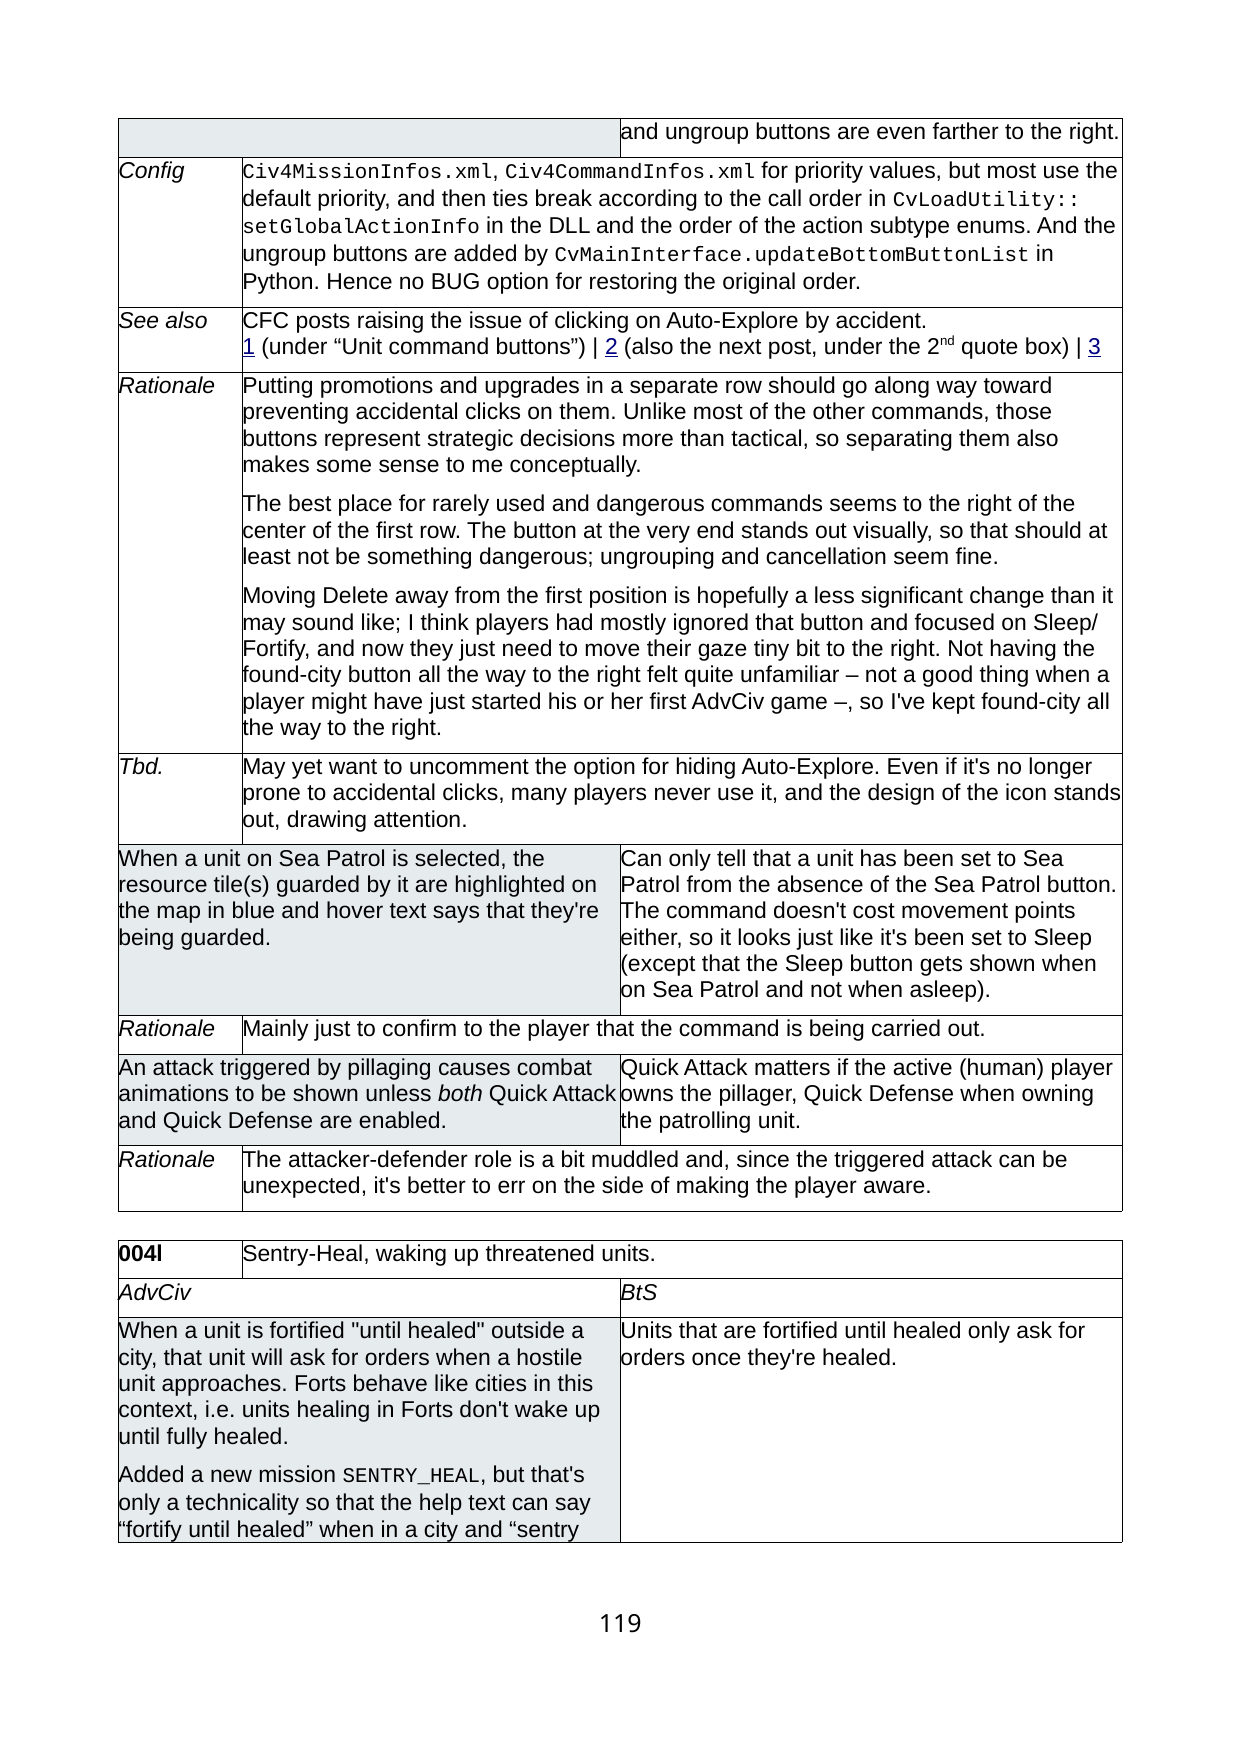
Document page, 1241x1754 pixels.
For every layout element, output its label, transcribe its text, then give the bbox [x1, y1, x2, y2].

table_cell and ungroup buttons are even farther to the right. [621, 119, 1122, 157]
table_cell Quick Attack matters if the active (human) player owns the pillager, Quick Defense when owning the patrolling unit. [621, 1055, 1122, 1145]
table_cell CFC posts raising the issue of clicking on Auto-Explore by accident. 1 (under “Unit command buttons”) | 2 (also the next post, under the 2nd quote box) | 3 [243, 308, 1122, 372]
table_header Sentry-Heal, waking up threatened units. [243, 1241, 1122, 1278]
table_cell See also [119, 308, 242, 372]
table_cell An attack triggered by pillaging causes combat animations to be shown unless both Quick Attack and Quick Defense are enabled. [119, 1055, 620, 1145]
table_cell Rationale [119, 373, 242, 753]
table_cell Units that are fortified until healed only ask for orders once they're healed. [621, 1318, 1122, 1542]
table_header 004l [119, 1241, 242, 1278]
table_cell Tbd. [119, 754, 242, 844]
table_cell Can only tell that a unit has been set to Sea Patrol from the absence of the Sea Patrol button. The command doesn't cost movement points either, so it looks just like it's been set to Sleep (except that the Sleep button gets shown when on Sea Patrol and not when asleep). [621, 845, 1122, 1015]
table_cell May yet want to uncomment the option for hiding Auto-Explore. Even if it's no longer prone to accidental clicks, many players never use it, and the design of the icon stands out, drawing attention. [243, 754, 1122, 844]
table_cell When a unit on Sea Patrol is selected, the resource tile(s) guarded by it are highlighted on the map in blue and hover text says that they're being guarded. [119, 845, 620, 1015]
table_cell The attacker-defender role is a bit muddled and, since the triggered attack can be unexpected, it's better to err on the side of making the player aware. [243, 1146, 1122, 1211]
table_cell Config [119, 158, 242, 307]
table_cell AdvCiv [119, 1279, 620, 1317]
table_cell BtS [621, 1279, 1122, 1317]
table_cell When a unit is fortified "until healed" outside a city, that unit will ask for orders when a hostile unit approaches. Forts behave like cities in this context, i.e. units healing in Forts don't wake up until fully healed. Added a new mission SENTRY_HEAL, but that's only a technicality so that the help text can say “fortify until healed” when in a city and “sentry [119, 1318, 620, 1542]
table_cell Mainly just to confirm to the player that the command is being carried out. [243, 1016, 1122, 1054]
table_cell Putting promotions and upgrades in a separate row should go along way toward preventing accidental clicks on them. Unlike most of the other commands, those buttons represent strategic decisions more than tactical, so separating them also makes some sense to me conceptually. The best place for rarely used and dangerous commands seems to the right of the center of the first row. The button at the very end stands out visually, so that should at least not be something dangerous; ungrouping and cancellation seem fine. Moving Delete away from the first position is hopefully a less significant change than it may sound like; I think players had mostly ignored that button and focused on Sleep/ Fortify, and now they just need to move their gaze tiny bit to the right. Not having the found-city button all the way to the right felt quite unfamiliar – not a good thing when a player might have just started his or her first AdvCiv game –, so I've kept found-city all the way to the right. [243, 373, 1122, 753]
table_cell Rationale [119, 1146, 242, 1211]
table_cell Rationale [119, 1016, 242, 1054]
table_cell Civ4MissionInfos.xml, Civ4CommandInfos.xml for priority values, but most use the default priority, and then ties break according to the call order in CvLoadUtility:: setGlobalActionInfo in the DLL and the order of the action subtype enums. And the ungroup buttons are added by CvMainInterface.updateBottomButtonList in Python. Hence no BUG option for restoring the original order. [243, 158, 1122, 307]
table_cell [119, 119, 620, 157]
